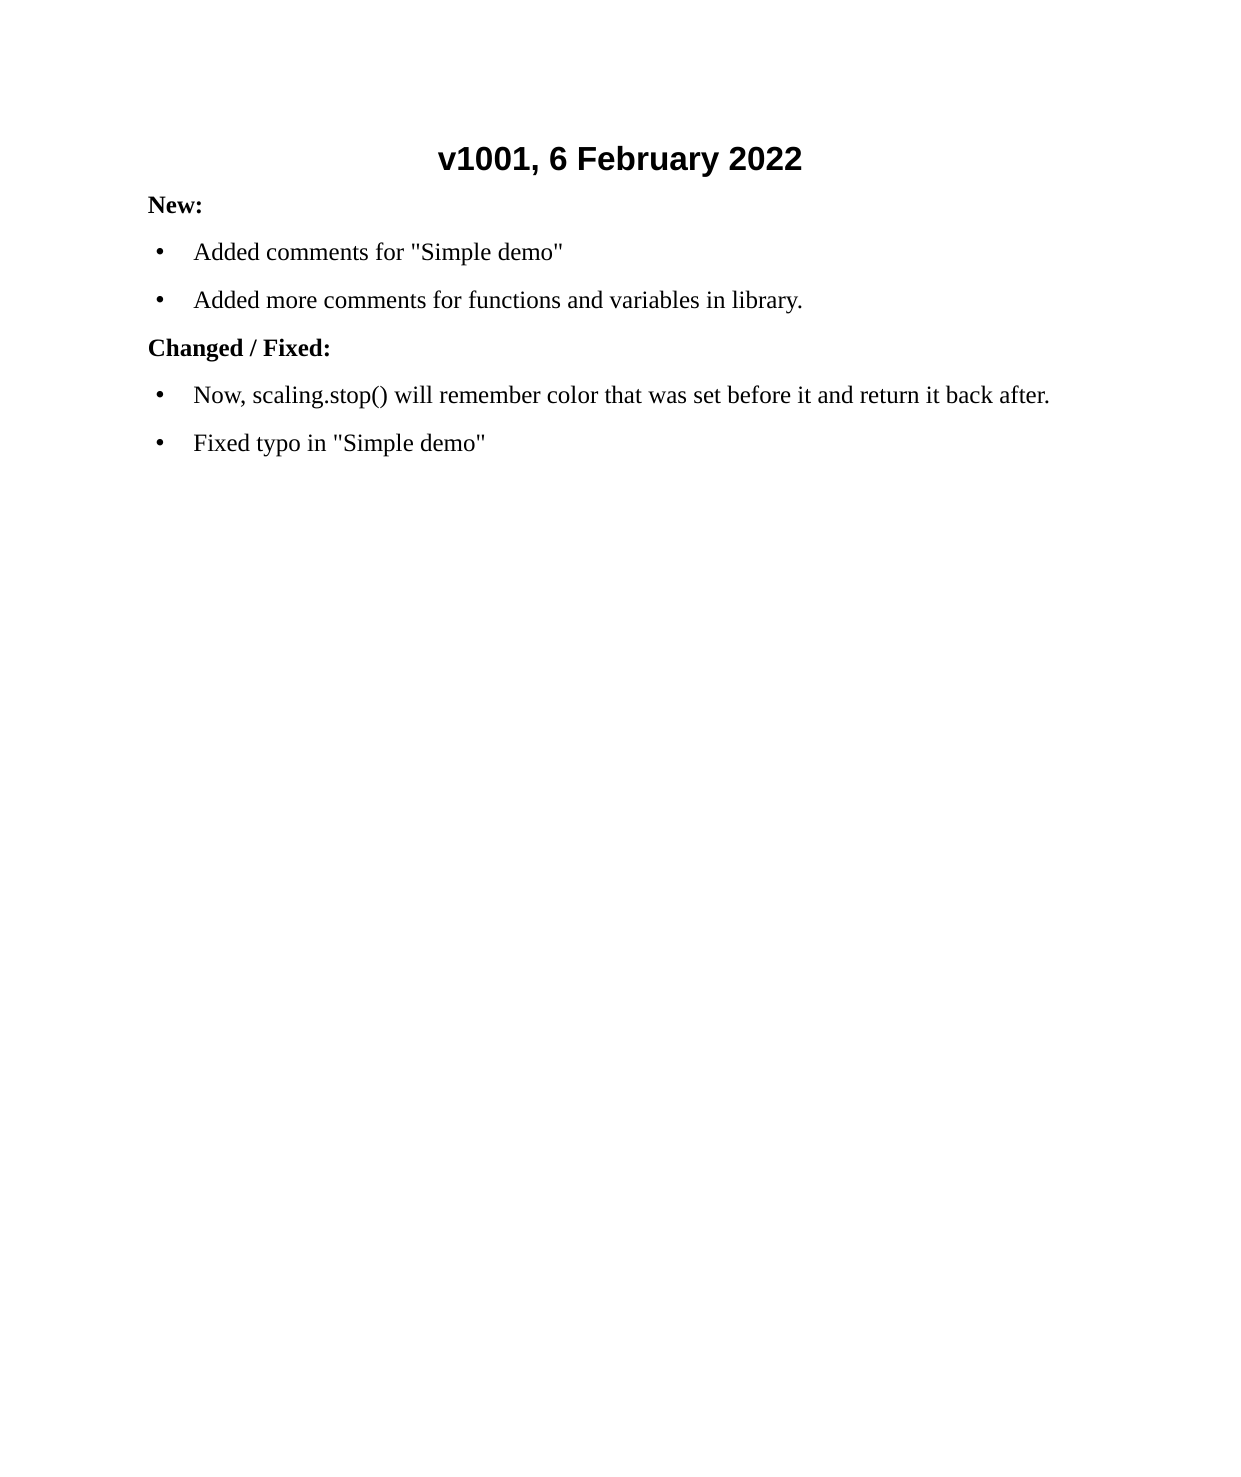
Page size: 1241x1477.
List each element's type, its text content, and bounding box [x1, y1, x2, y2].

text Changed / Fixed: [118, 333, 1122, 361]
list Now, scaling.stop() will remember color that was set before it and return it back after. [156, 380, 1122, 409]
text New: [118, 190, 1122, 219]
list Fixed typo in "Simple demo" [156, 428, 1122, 457]
subtitle v1001, 6 February 2022 [118, 139, 1122, 177]
list Added more comments for functions and variables in library. [156, 285, 1122, 314]
list Added comments for "Simple demo" [156, 237, 1122, 266]
